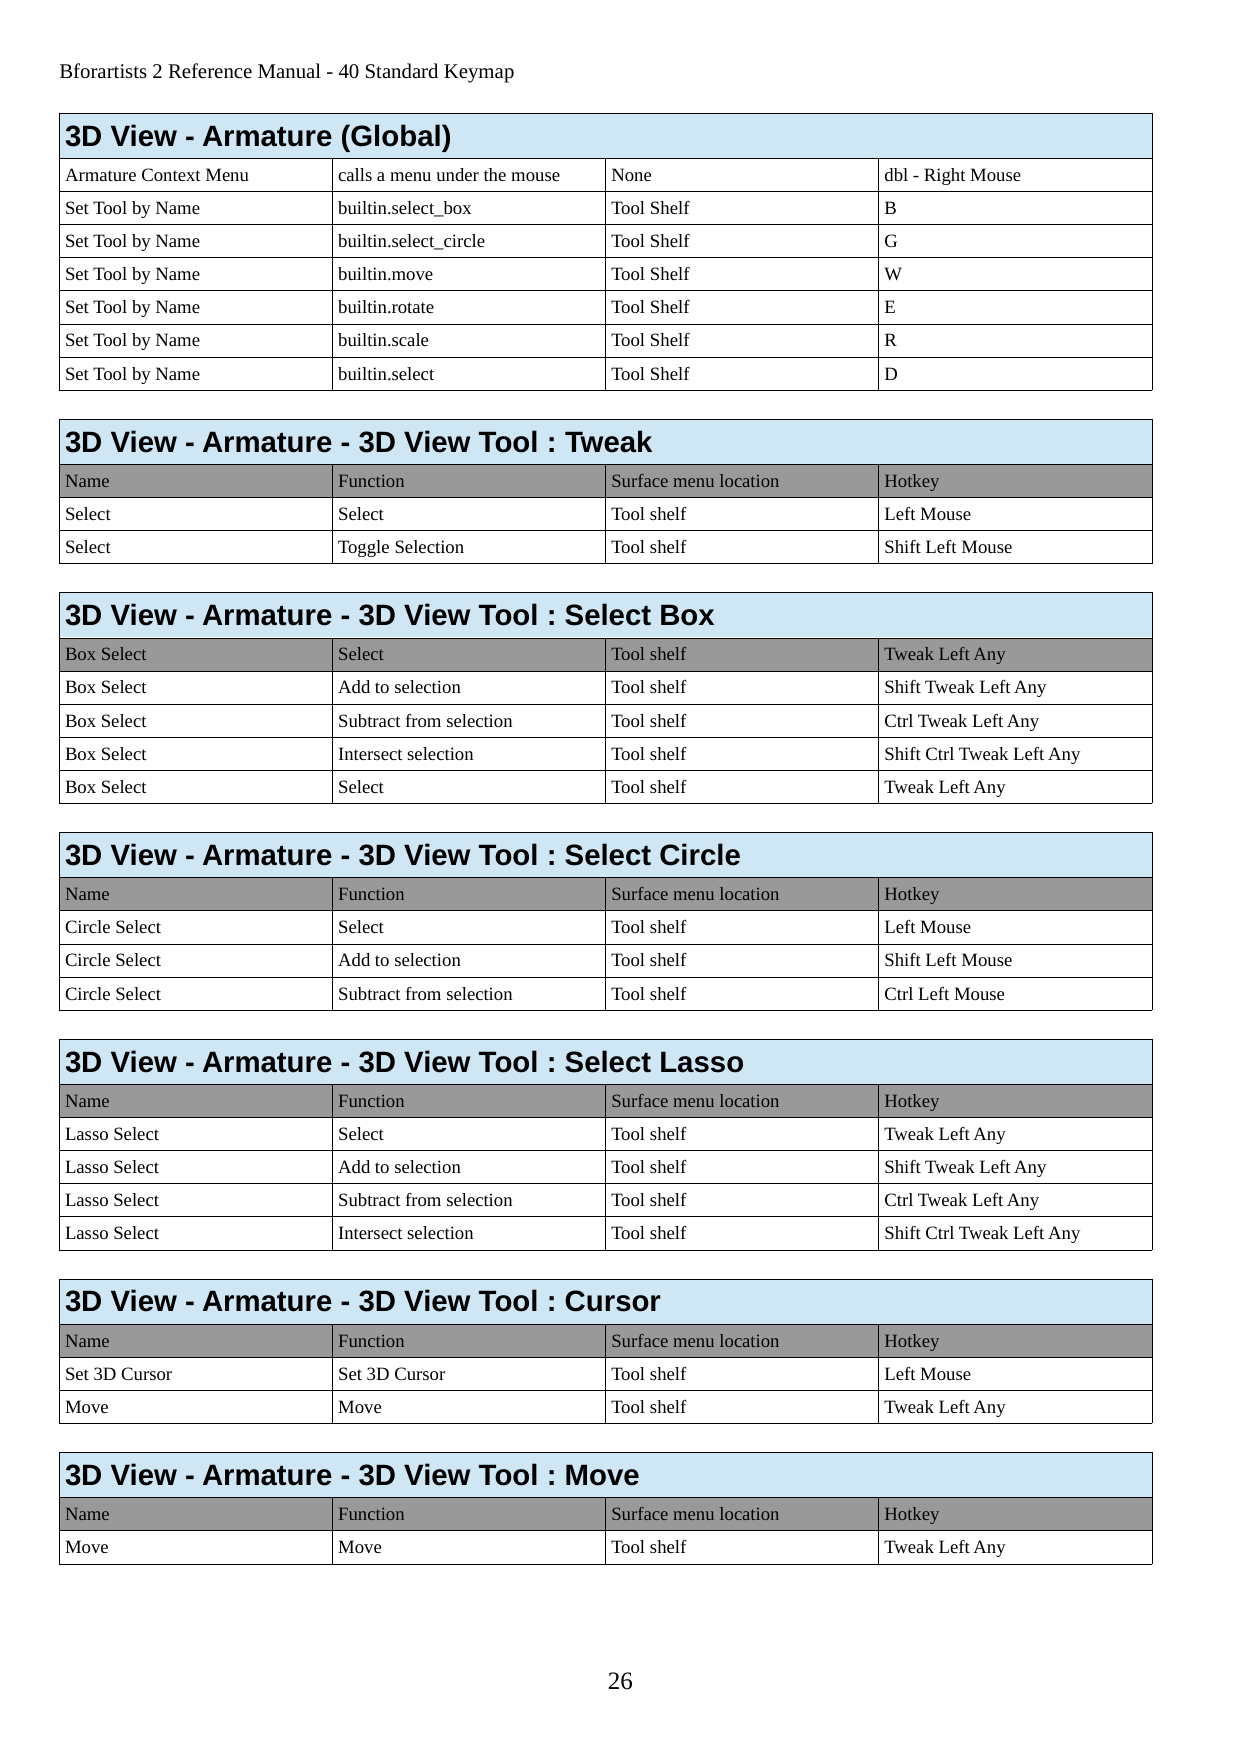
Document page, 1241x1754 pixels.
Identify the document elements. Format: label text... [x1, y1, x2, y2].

table_cell Toggle Selection [333, 531, 605, 563]
table_cell Armature Context Menu [60, 159, 332, 191]
table_cell Circle Select [60, 911, 332, 943]
table_header 3D View - Armature - 3D View Tool : Cursor [60, 1280, 1152, 1324]
table_cell calls a menu under the mouse [333, 159, 605, 191]
table_cell Name [60, 878, 332, 910]
table_cell Select [333, 498, 605, 530]
table_cell Tool Shelf [606, 358, 878, 390]
table_cell E [879, 291, 1152, 323]
table_cell Select [333, 639, 605, 671]
table_cell Move [333, 1391, 605, 1423]
table_header 3D View - Armature - 3D View Tool : Select Lasso [60, 1040, 1152, 1084]
table_cell Set Tool by Name [60, 358, 332, 390]
table_cell Set Tool by Name [60, 291, 332, 323]
table_cell Tool Shelf [606, 291, 878, 323]
table_cell B [879, 192, 1152, 224]
table_cell Hotkey [879, 878, 1152, 910]
table_cell Tool shelf [606, 498, 878, 530]
table_cell Select [60, 531, 332, 563]
table_cell Move [60, 1531, 332, 1563]
table_cell Lasso Select [60, 1151, 332, 1183]
table_cell Tool Shelf [606, 258, 878, 290]
table_cell Name [60, 1085, 332, 1117]
table_cell Tweak Left Any [879, 1118, 1152, 1150]
table_cell Tweak Left Any [879, 771, 1152, 803]
table_cell Left Mouse [879, 1358, 1152, 1390]
table_cell Circle Select [60, 978, 332, 1010]
table_cell builtin.select_circle [333, 225, 605, 257]
table_cell Move [333, 1531, 605, 1563]
table_cell Left Mouse [879, 498, 1152, 530]
table_cell Surface menu location [606, 465, 878, 497]
table_cell Set 3D Cursor [60, 1358, 332, 1390]
table_cell Function [333, 1085, 605, 1117]
table_cell Tweak Left Any [879, 639, 1152, 671]
table_cell builtin.move [333, 258, 605, 290]
table_cell Select [333, 771, 605, 803]
table_cell Tool shelf [606, 1217, 878, 1249]
table_cell Shift Tweak Left Any [879, 1151, 1152, 1183]
table_cell Shift Left Mouse [879, 531, 1152, 563]
table_cell Ctrl Tweak Left Any [879, 1184, 1152, 1216]
table_cell Ctrl Tweak Left Any [879, 705, 1152, 737]
table_cell Name [60, 1498, 332, 1530]
table_cell Tool shelf [606, 911, 878, 943]
table_cell Tool shelf [606, 1531, 878, 1563]
table_cell Function [333, 1325, 605, 1357]
table_cell Tool shelf [606, 945, 878, 977]
table_cell builtin.scale [333, 325, 605, 357]
table_cell Set Tool by Name [60, 258, 332, 290]
table_cell Set Tool by Name [60, 192, 332, 224]
table_cell Add to selection [333, 945, 605, 977]
table_cell Surface menu location [606, 878, 878, 910]
table_cell Lasso Select [60, 1217, 332, 1249]
table_cell Select [60, 498, 332, 530]
table_cell None [606, 159, 878, 191]
table_cell Box Select [60, 639, 332, 671]
table_cell Intersect selection [333, 738, 605, 770]
table_cell Subtract from selection [333, 978, 605, 1010]
table_cell Tool shelf [606, 1151, 878, 1183]
table_header 3D View - Armature - 3D View Tool : Select Box [60, 593, 1152, 637]
table_cell Box Select [60, 738, 332, 770]
table_cell builtin.select_box [333, 192, 605, 224]
table_cell Tool shelf [606, 705, 878, 737]
table_cell Shift Tweak Left Any [879, 672, 1152, 704]
table_cell Surface menu location [606, 1085, 878, 1117]
table_header 3D View - Armature (Global) [60, 114, 1152, 158]
table_cell Tool shelf [606, 639, 878, 671]
table_cell Function [333, 878, 605, 910]
table_cell Tweak Left Any [879, 1531, 1152, 1563]
table_cell Tool shelf [606, 1184, 878, 1216]
table_cell Hotkey [879, 1498, 1152, 1530]
table_cell Intersect selection [333, 1217, 605, 1249]
table_cell Shift Left Mouse [879, 945, 1152, 977]
table_cell Set Tool by Name [60, 225, 332, 257]
table_cell Function [333, 465, 605, 497]
table_cell Set Tool by Name [60, 325, 332, 357]
table_cell Shift Ctrl Tweak Left Any [879, 1217, 1152, 1249]
table_cell dbl - Right Mouse [879, 159, 1152, 191]
table_cell R [879, 325, 1152, 357]
table_header 3D View - Armature - 3D View Tool : Select Circle [60, 833, 1152, 877]
table_cell builtin.select [333, 358, 605, 390]
table_cell Add to selection [333, 1151, 605, 1183]
table_cell G [879, 225, 1152, 257]
table_cell Box Select [60, 672, 332, 704]
table_cell Hotkey [879, 465, 1152, 497]
table_header 3D View - Armature - 3D View Tool : Tweak [60, 420, 1152, 464]
table_cell Tool Shelf [606, 225, 878, 257]
table_cell Hotkey [879, 1325, 1152, 1357]
table_cell Subtract from selection [333, 1184, 605, 1216]
table_cell Surface menu location [606, 1498, 878, 1530]
table_cell Lasso Select [60, 1184, 332, 1216]
table_cell Surface menu location [606, 1325, 878, 1357]
table_cell Tool Shelf [606, 325, 878, 357]
table_cell Tool shelf [606, 978, 878, 1010]
table_cell Hotkey [879, 1085, 1152, 1117]
table_cell builtin.rotate [333, 291, 605, 323]
table_cell Tool Shelf [606, 192, 878, 224]
table_cell Tool shelf [606, 531, 878, 563]
table_header 3D View - Armature - 3D View Tool : Move [60, 1453, 1152, 1497]
table_cell Box Select [60, 771, 332, 803]
table_cell Box Select [60, 705, 332, 737]
table_cell Tweak Left Any [879, 1391, 1152, 1423]
table_cell Set 3D Cursor [333, 1358, 605, 1390]
table_cell Select [333, 1118, 605, 1150]
table_cell Name [60, 465, 332, 497]
table_cell Subtract from selection [333, 705, 605, 737]
table_cell Shift Ctrl Tweak Left Any [879, 738, 1152, 770]
table_cell Lasso Select [60, 1118, 332, 1150]
table_cell Function [333, 1498, 605, 1530]
table_cell Tool shelf [606, 1391, 878, 1423]
table_cell Tool shelf [606, 771, 878, 803]
table_cell Tool shelf [606, 1118, 878, 1150]
table_cell Select [333, 911, 605, 943]
table_cell Tool shelf [606, 672, 878, 704]
table_cell Move [60, 1391, 332, 1423]
table_cell D [879, 358, 1152, 390]
table_cell Name [60, 1325, 332, 1357]
table_cell Add to selection [333, 672, 605, 704]
table_cell Left Mouse [879, 911, 1152, 943]
table_cell W [879, 258, 1152, 290]
table_cell Tool shelf [606, 1358, 878, 1390]
table_cell Tool shelf [606, 738, 878, 770]
table_cell Circle Select [60, 945, 332, 977]
table_cell Ctrl Left Mouse [879, 978, 1152, 1010]
